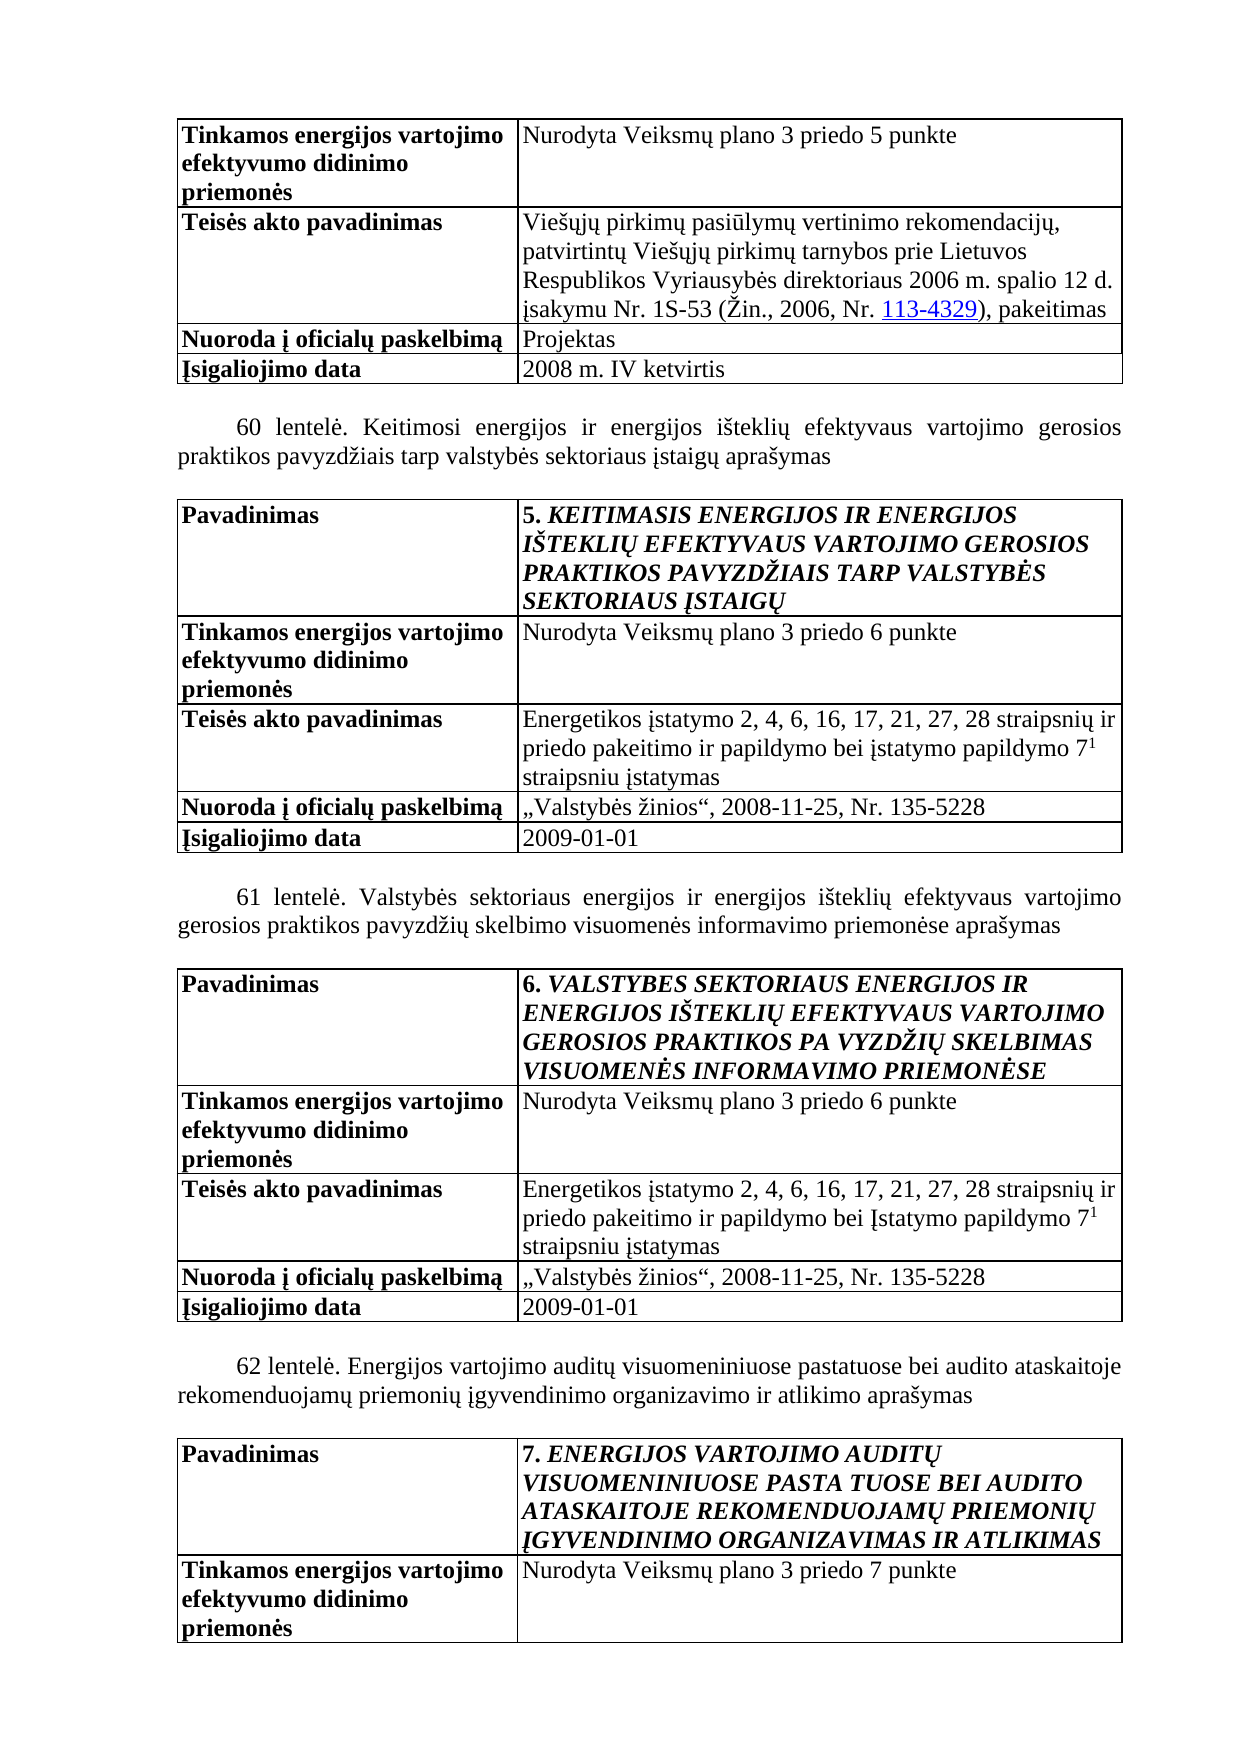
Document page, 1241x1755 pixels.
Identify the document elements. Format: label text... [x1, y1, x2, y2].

table_cell Energetikos įstatymo 2, 4, 6, 16, 17, 21, 27, 28 straipsnių ir priedo pakeitimo ir papildymo bei įstatymo papildymo 71 straipsniu įstatymas [519, 705, 1121, 791]
table_cell Tinkamos energijos vartojimo efektyvumo didinimo priemonės [178, 120, 517, 206]
table_cell „Valstybės žinios“, 2008-11-25, Nr. 135-5228 [519, 1262, 1121, 1291]
table_header 5. KEITIMASIS ENERGIJOS IR ENERGIJOS IŠTEKLIŲ EFEKTYVAUS VARTOJIMO GEROSIOS PRAKTIKOS PAVYZDŽIAIS TARP VALSTYBĖS SEKTORIAUS ĮSTAIGŲ [519, 500, 1121, 615]
table_header 7. ENERGIJOS VARTOJIMO AUDITŲ VISUOMENINIUOSE PASTA TUOSE BEI AUDITO ATASKAITOJE REKOMENDUOJAMŲ PRIEMONIŲ ĮGYVENDINIMO ORGANIZAVIMAS IR ATLIKIMAS [518, 1439, 1121, 1554]
table_header Pavadinimas [178, 500, 517, 615]
table_cell Teisės akto pavadinimas [178, 705, 517, 791]
table_cell Energetikos įstatymo 2, 4, 6, 16, 17, 21, 27, 28 straipsnių ir priedo pakeitimo ir papildymo bei Įstatymo papildymo 71 straipsniu įstatymas [519, 1174, 1121, 1260]
table_header Pavadinimas [178, 1439, 517, 1554]
table_cell Viešųjų pirkimų pasiūlymų vertinimo rekomendacijų, patvirtintų Viešųjų pirkimų tarnybos prie Lietuvos Respublikos Vyriausybės direktoriaus 2006 m. spalio 12 d. įsakymu Nr. 1S-53 (Žin., 2006, Nr. 113-4329), pakeitimas [519, 208, 1121, 322]
table_cell Teisės akto pavadinimas [178, 1174, 517, 1260]
table_cell Nurodyta Veiksmų plano 3 priedo 6 punkte [519, 617, 1121, 703]
table_cell Tinkamos energijos vartojimo efektyvumo didinimo priemonės [178, 617, 517, 703]
table_header Pavadinimas [178, 970, 517, 1084]
table_cell Įsigaliojimo data [178, 823, 517, 851]
table_cell Nuoroda į oficialų paskelbimą [178, 1262, 517, 1291]
table_header 6. VALSTYBES SEKTORIAUS ENERGIJOS IR ENERGIJOS IŠTEKLIŲ EFEKTYVAUS VARTOJIMO GEROSIOS PRAKTIKOS PA VYZDŽIŲ SKELBIMAS VISUOMENĖS INFORMAVIMO PRIEMONĖSE [519, 970, 1121, 1084]
table_cell 2009-01-01 [519, 823, 1121, 851]
table_cell Tinkamos energijos vartojimo efektyvumo didinimo priemonės [178, 1086, 517, 1172]
text 60 lentelė. Keitimosi energijos ir energijos išteklių efektyvaus vartojimo gerosios praktikos pavyzdžiais tarp valstybės sektoriaus įstaigų aprašymas [177, 412, 1122, 470]
table_cell Nuoroda į oficialų paskelbimą [178, 792, 517, 821]
table_cell Projektas [519, 324, 1121, 353]
table_cell Nurodyta Veiksmų plano 3 priedo 5 punkte [519, 120, 1121, 206]
table_cell Teisės akto pavadinimas [178, 208, 517, 322]
table_cell Įsigaliojimo data [178, 1292, 517, 1321]
table_cell Nurodyta Veiksmų plano 3 priedo 7 punkte [518, 1556, 1121, 1642]
table_cell 2009-01-01 [519, 1292, 1121, 1321]
table_cell Įsigaliojimo data [178, 354, 517, 383]
table_cell 2008 m. IV ketvirtis [519, 354, 1122, 383]
table_cell „Valstybės žinios“, 2008-11-25, Nr. 135-5228 [519, 792, 1121, 821]
table_cell Nurodyta Veiksmų plano 3 priedo 6 punkte [519, 1086, 1121, 1172]
text 61 lentelė. Valstybės sektoriaus energijos ir energijos išteklių efektyvaus vartojimo gerosios praktikos pavyzdžių skelbimo visuomenės informavimo priemonėse aprašymas [177, 882, 1122, 939]
table_cell Tinkamos energijos vartojimo efektyvumo didinimo priemonės [178, 1556, 517, 1642]
text 62 lentelė. Energijos vartojimo auditų visuomeniniuose pastatuose bei audito ataskaitoje rekomenduojamų priemonių įgyvendinimo organizavimo ir atlikimo aprašymas [177, 1351, 1122, 1409]
table_cell Nuoroda į oficialų paskelbimą [178, 324, 517, 353]
